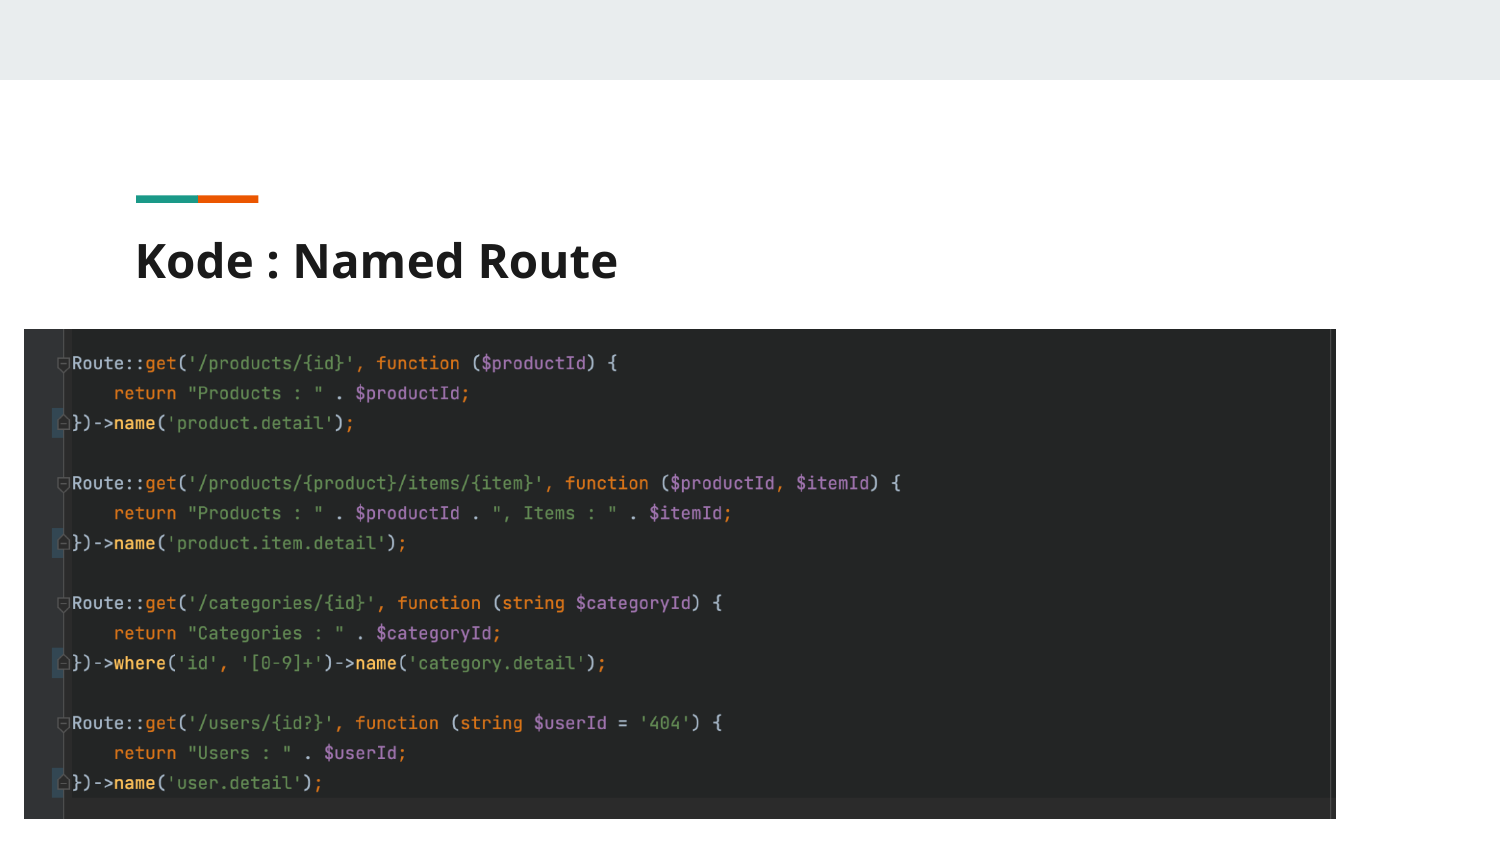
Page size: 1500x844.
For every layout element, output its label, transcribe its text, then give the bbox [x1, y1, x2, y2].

title Kode : Named Route [119, 216, 1381, 305]
picture [24, 329, 1336, 819]
